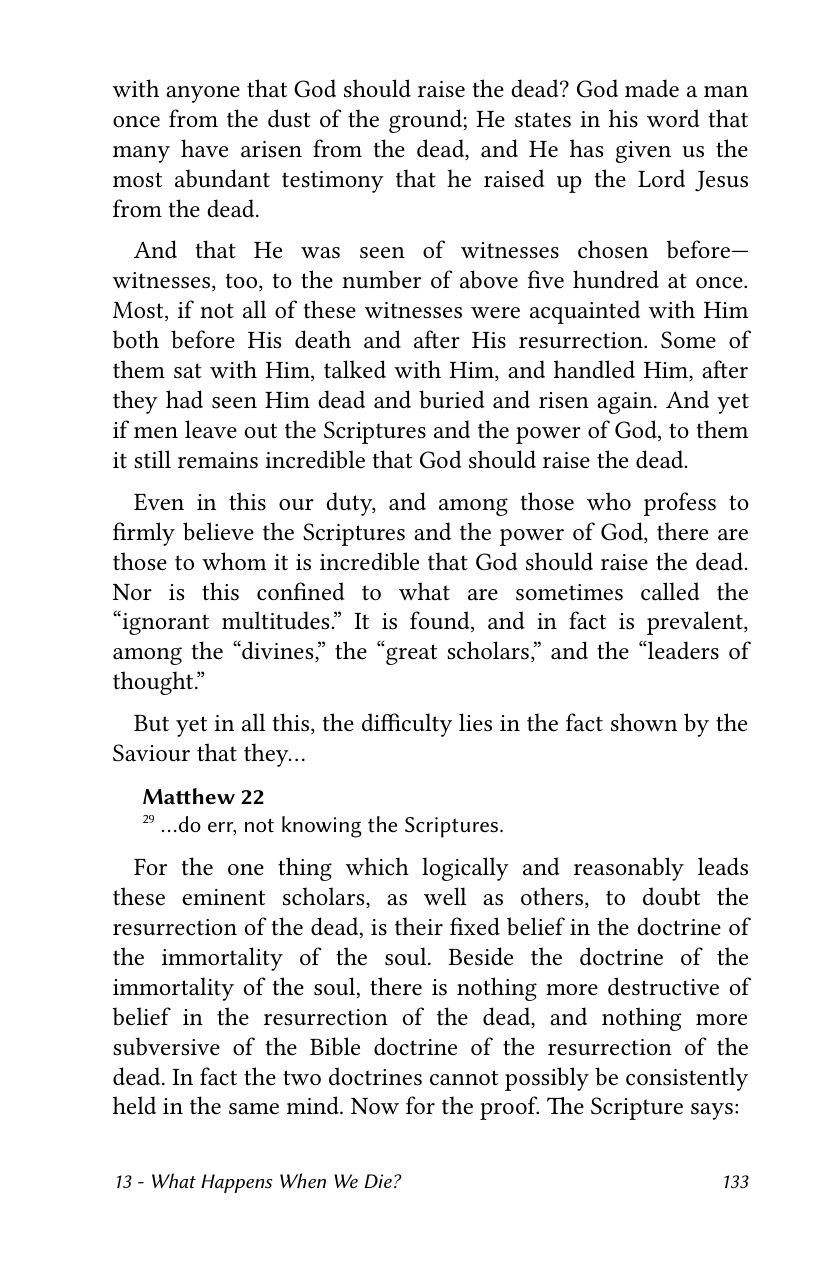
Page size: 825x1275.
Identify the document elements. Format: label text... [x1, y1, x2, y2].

text But yet in all this, the difficulty lies in the fact shown by the Saviour that they… [112, 709, 750, 768]
text 29 ...do err, not knowing the Scriptures. [142, 812, 720, 838]
text For the one thing which logically and reasonably leads these eminent scholars, as well as others, to doubt the resurrection of the dead, is their fixed belief in the doctrine of the immortality of the soul. Beside the doctrine of the immortality of the soul, there is nothing more destructive of belief in the resurrection of the dead, and nothing more subversive of the Bible doctrine of the resurrection of the dead. In fact the two doctrines cannot possibly be consistently held in the same mind. Now for the proof. The Scripture says: [112, 853, 750, 1121]
text with anyone that God should raise the dead? God made a man once from the dust of the ground; He states in his word that many have arisen from the dead, and He has given us the most abundant testimony that he raised up the Lord Jesus from the dead. [112, 75, 750, 223]
text And that He was seen of witnesses chosen before—witnesses, too, to the number of above five hundred at once. Most, if not all of these witnesses were acquainted with Him both before His death and after His resurrection. Some of them sat with Him, talked with Him, and handled Him, after they had seen Him dead and buried and risen again. And yet if men leave out the Scriptures and the power of God, to them it still remains incredible that God should raise the dead. [112, 237, 750, 474]
text Matthew 22 [142, 784, 750, 810]
text Even in this our duty, and among those who profess to firmly believe the Scriptures and the power of God, there are those to whom it is incredible that God should raise the dead. Nor is this confined to what are sometimes called the “ignorant multitudes.” It is found, and in fact is prevalent, among the “divines,” the “great scholars,” and the “leaders of thought.” [112, 488, 750, 696]
